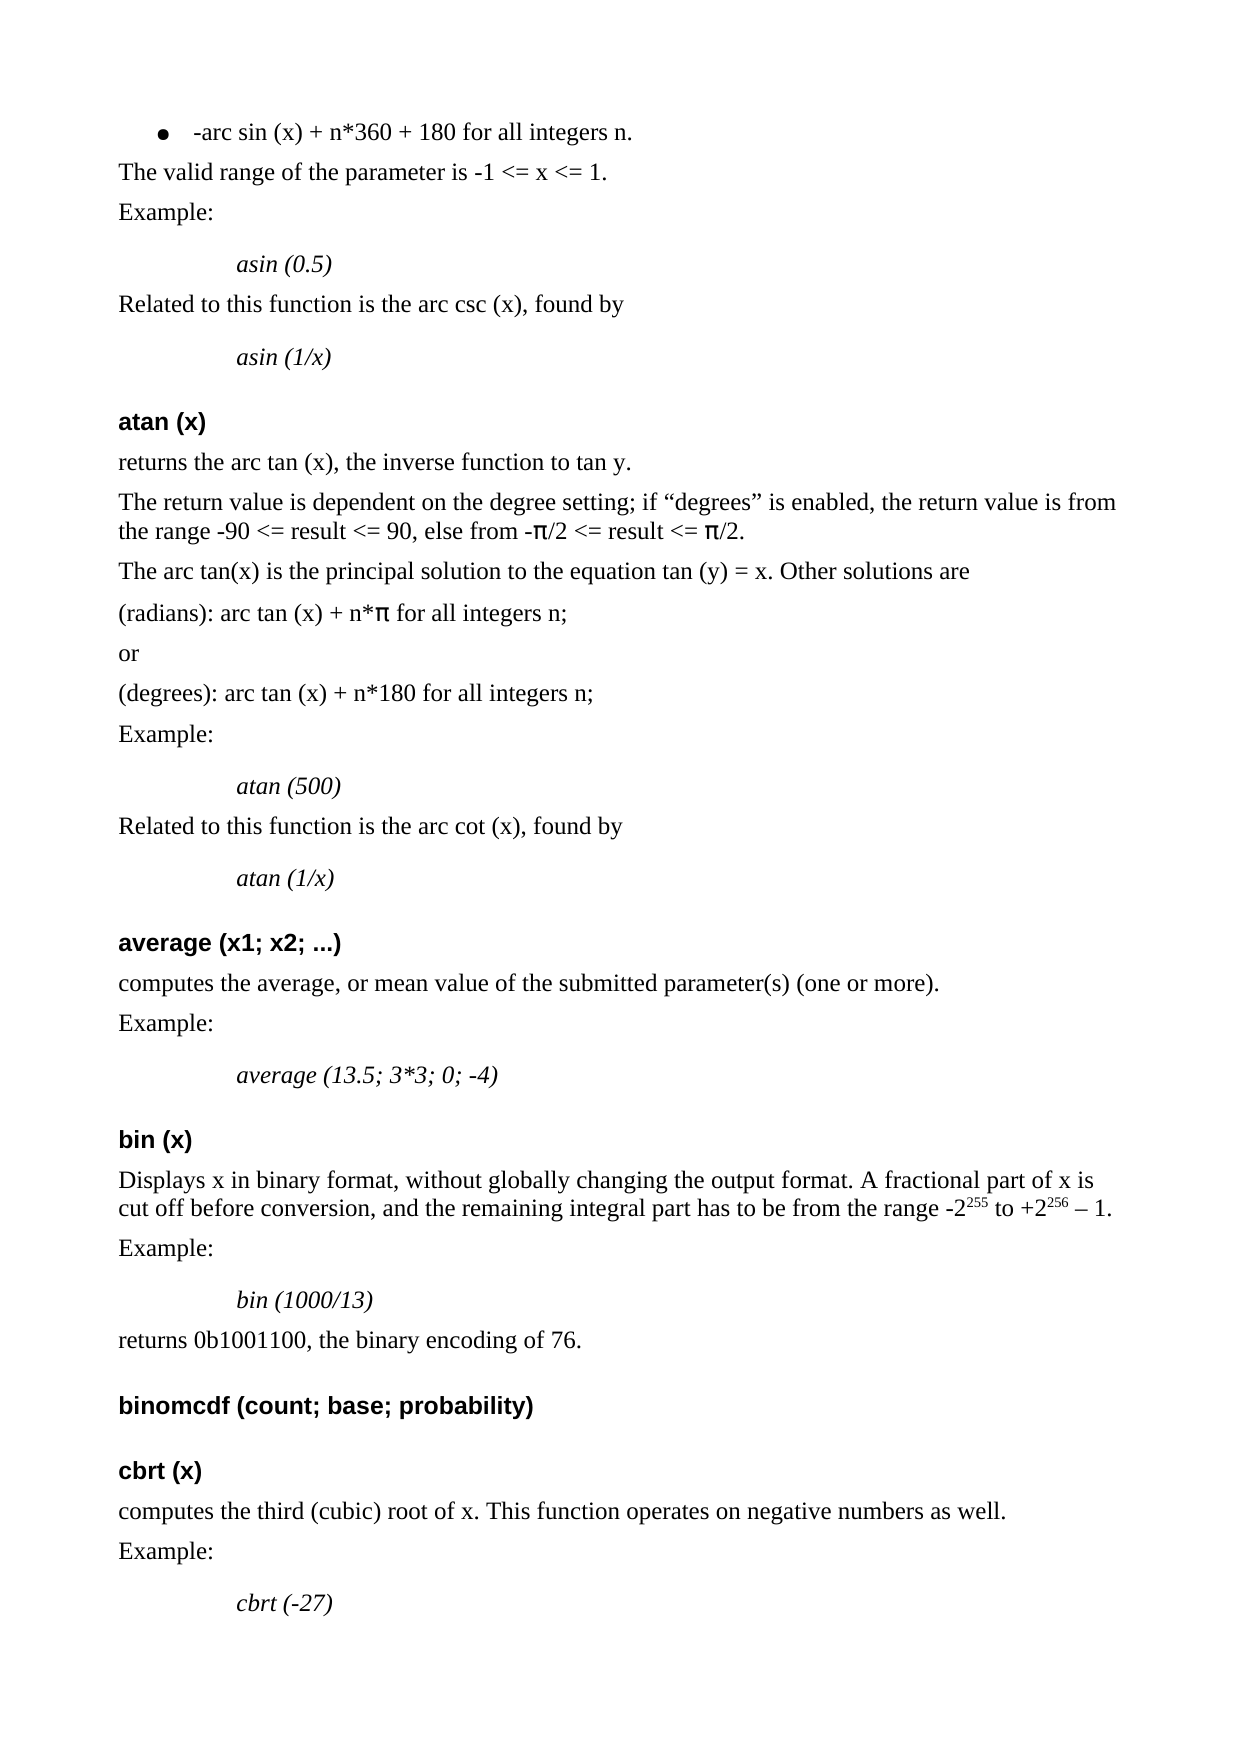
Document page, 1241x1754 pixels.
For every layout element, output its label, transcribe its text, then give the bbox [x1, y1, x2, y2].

text Related to this function is the arc cot (x), found by [118, 812, 1122, 839]
text asin (1/x) [236, 343, 1122, 370]
text returns 0b1001100, the binary encoding of 76. [118, 1327, 1122, 1354]
text Related to this function is the arc csc (x), found by [118, 291, 1122, 318]
text average (13.5; 3*3; 0; -4) [236, 1061, 1122, 1089]
text Example: [118, 198, 1122, 226]
subtitle binomcdf (count; base; probability) [118, 1392, 1122, 1419]
subtitle cbrt (x) [118, 1457, 1122, 1485]
text Example: [118, 1009, 1122, 1037]
text asin (0.5) [236, 251, 1122, 278]
text Example: [118, 720, 1122, 747]
text atan (1/x) [236, 864, 1122, 892]
text computes the third (cubic) root of x. This function operates on negative numbers as well. [118, 1497, 1122, 1525]
text Example: [118, 1537, 1122, 1565]
text returns the arc tan (x), the inverse function to tan y. [118, 448, 1122, 476]
list -arc sin (x) + n*360 + 180 for all integers n. [156, 118, 1122, 146]
text The valid range of the parameter is -1 <= x <= 1. [118, 158, 1122, 186]
text Displays x in binary format, without globally changing the output format. A fractional part of x is cut off before conversion, and the remaining integral part has to be from the range -2255 to +2256 – 1. [118, 1167, 1122, 1222]
text The arc tan(x) is the principal solution to the equation tan (y) = x. Other solutions are [118, 557, 1122, 585]
text atan (500) [236, 772, 1122, 799]
subtitle atan (x) [118, 408, 1122, 435]
text computes the average, or mean value of the submitted parameter(s) (one or more). [118, 969, 1122, 997]
text The return value is dependent on the degree setting; if “degrees” is enabled, the return value is from the range -90 <= result <= 90, else from -π/2 <= result <= π/2. [118, 488, 1122, 545]
subtitle bin (x) [118, 1126, 1122, 1154]
text (radians): arc tan (x) + n*π for all integers n; [118, 598, 1122, 627]
text bin (1000/13) [236, 1287, 1122, 1314]
text (degrees): arc tan (x) + n*180 for all integers n; [118, 679, 1122, 707]
subtitle average (x1; x2; ...) [118, 929, 1122, 957]
text Example: [118, 1234, 1122, 1262]
text or [118, 639, 1122, 667]
text cbrt (-27) [236, 1589, 1122, 1617]
